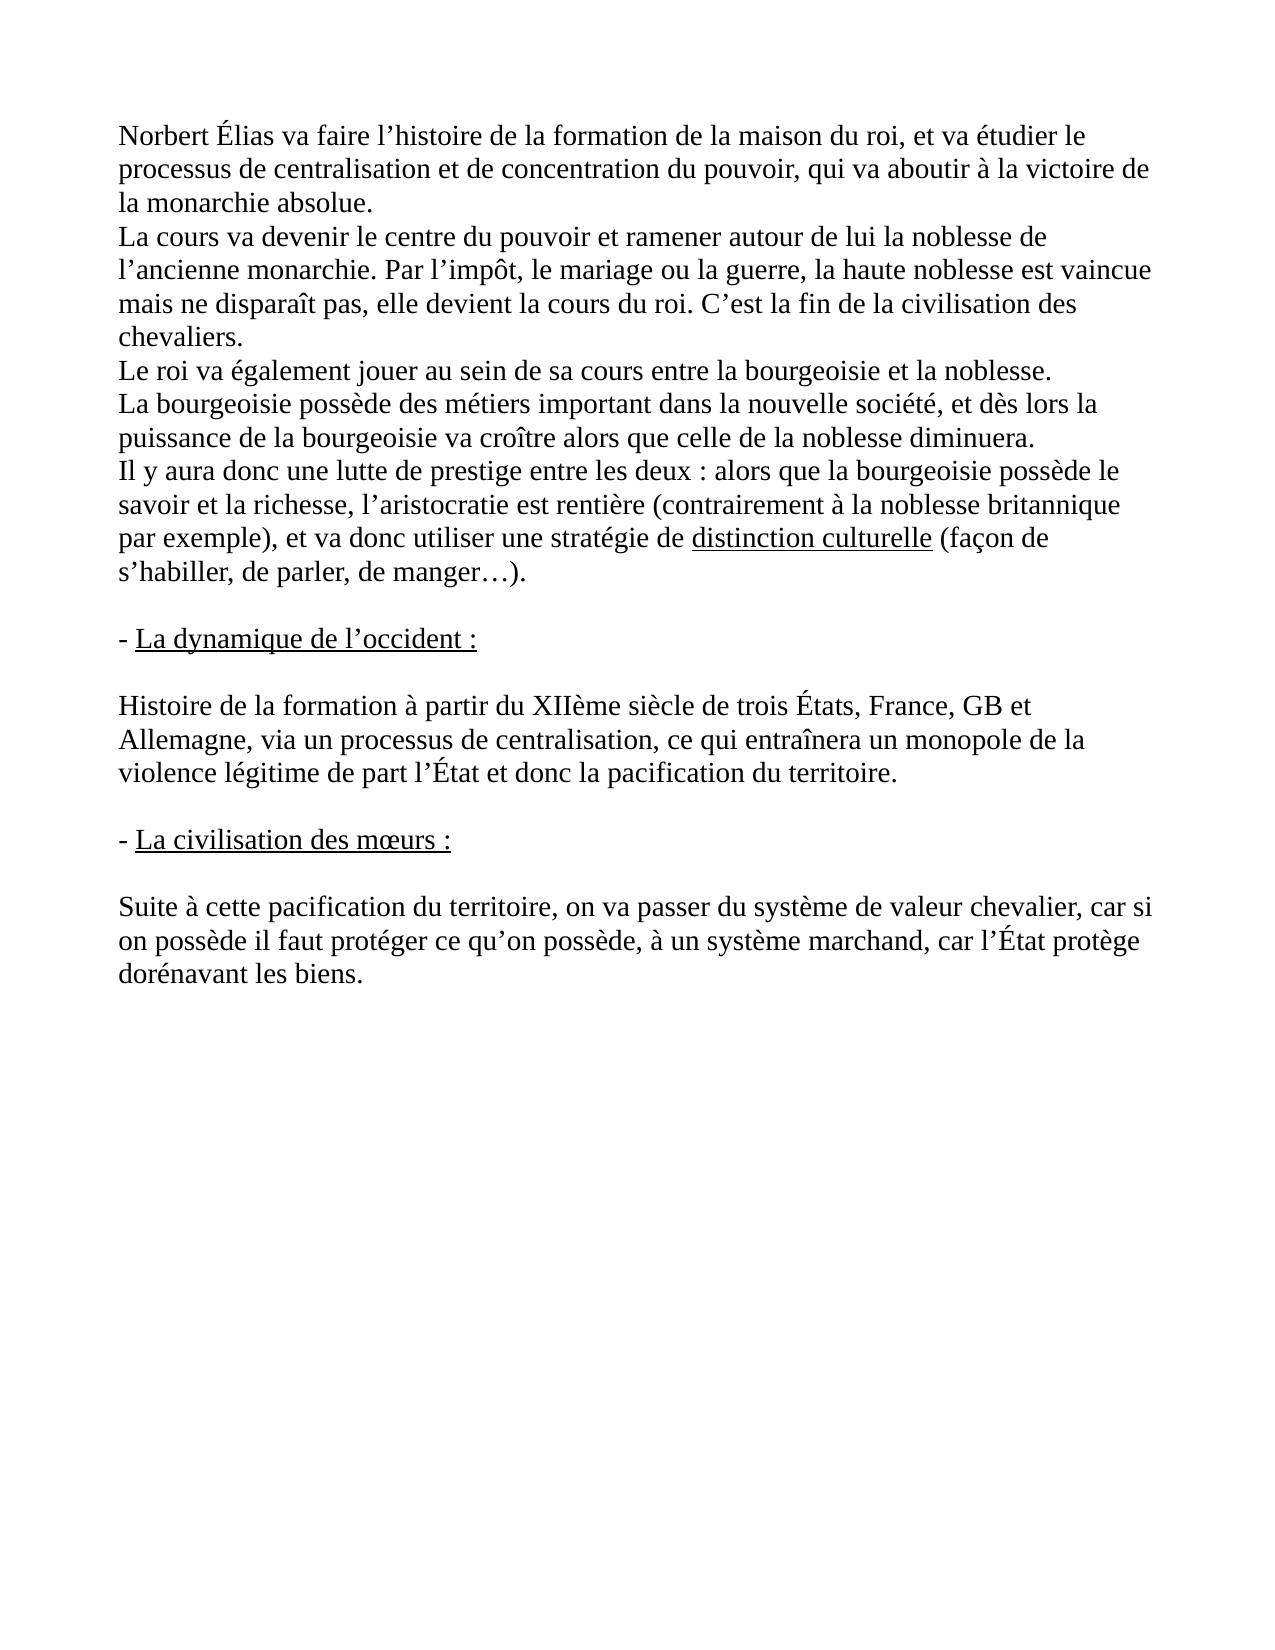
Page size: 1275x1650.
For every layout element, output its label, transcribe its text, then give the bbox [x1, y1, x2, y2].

text Suite à cette pacification du territoire, on va passer du système de valeur chevalier, car si on possède il faut protéger ce qu’on possède, à un système marchand, car l’État protège dorénavant les biens. [118, 889, 1157, 990]
text - La dynamique de l’occident : [118, 621, 1157, 655]
text Histoire de la formation à partir du XIIème siècle de trois États, France, GB et Allemagne, via un processus de centralisation, ce qui entraînera un monopole de la violence légitime de part l’État et donc la pacification du territoire. [118, 688, 1157, 789]
text Il y aura donc une lutte de prestige entre les deux : alors que la bourgeoisie possède le savoir et la richesse, l’aristocratie est rentière (contrairement à la noblesse britannique par exemple), et va donc utiliser une stratégie de distinction culturelle (façon de s’habiller, de parler, de manger…). [118, 453, 1157, 588]
text - La civilisation des mœurs : [118, 822, 1157, 856]
text Norbert Élias va faire l’histoire de la formation de la maison du roi, et va étudier le processus de centralisation et de concentration du pouvoir, qui va aboutir à la victoire de la monarchie absolue. La cours va devenir le centre du pouvoir et ramener autour de lui la noblesse de l’ancienne monarchie. Par l’impôt, le mariage ou la guerre, la haute noblesse est vaincue mais ne disparaît pas, elle devient la cours du roi. C’est la fin de la civilisation des chevaliers. Le roi va également jouer au sein de sa cours entre la bourgeoisie et la noblesse. La bourgeoisie possède des métiers important dans la nouvelle société, et dès lors la puissance de la bourgeoisie va croître alors que celle de la noblesse diminuera. [118, 118, 1157, 453]
